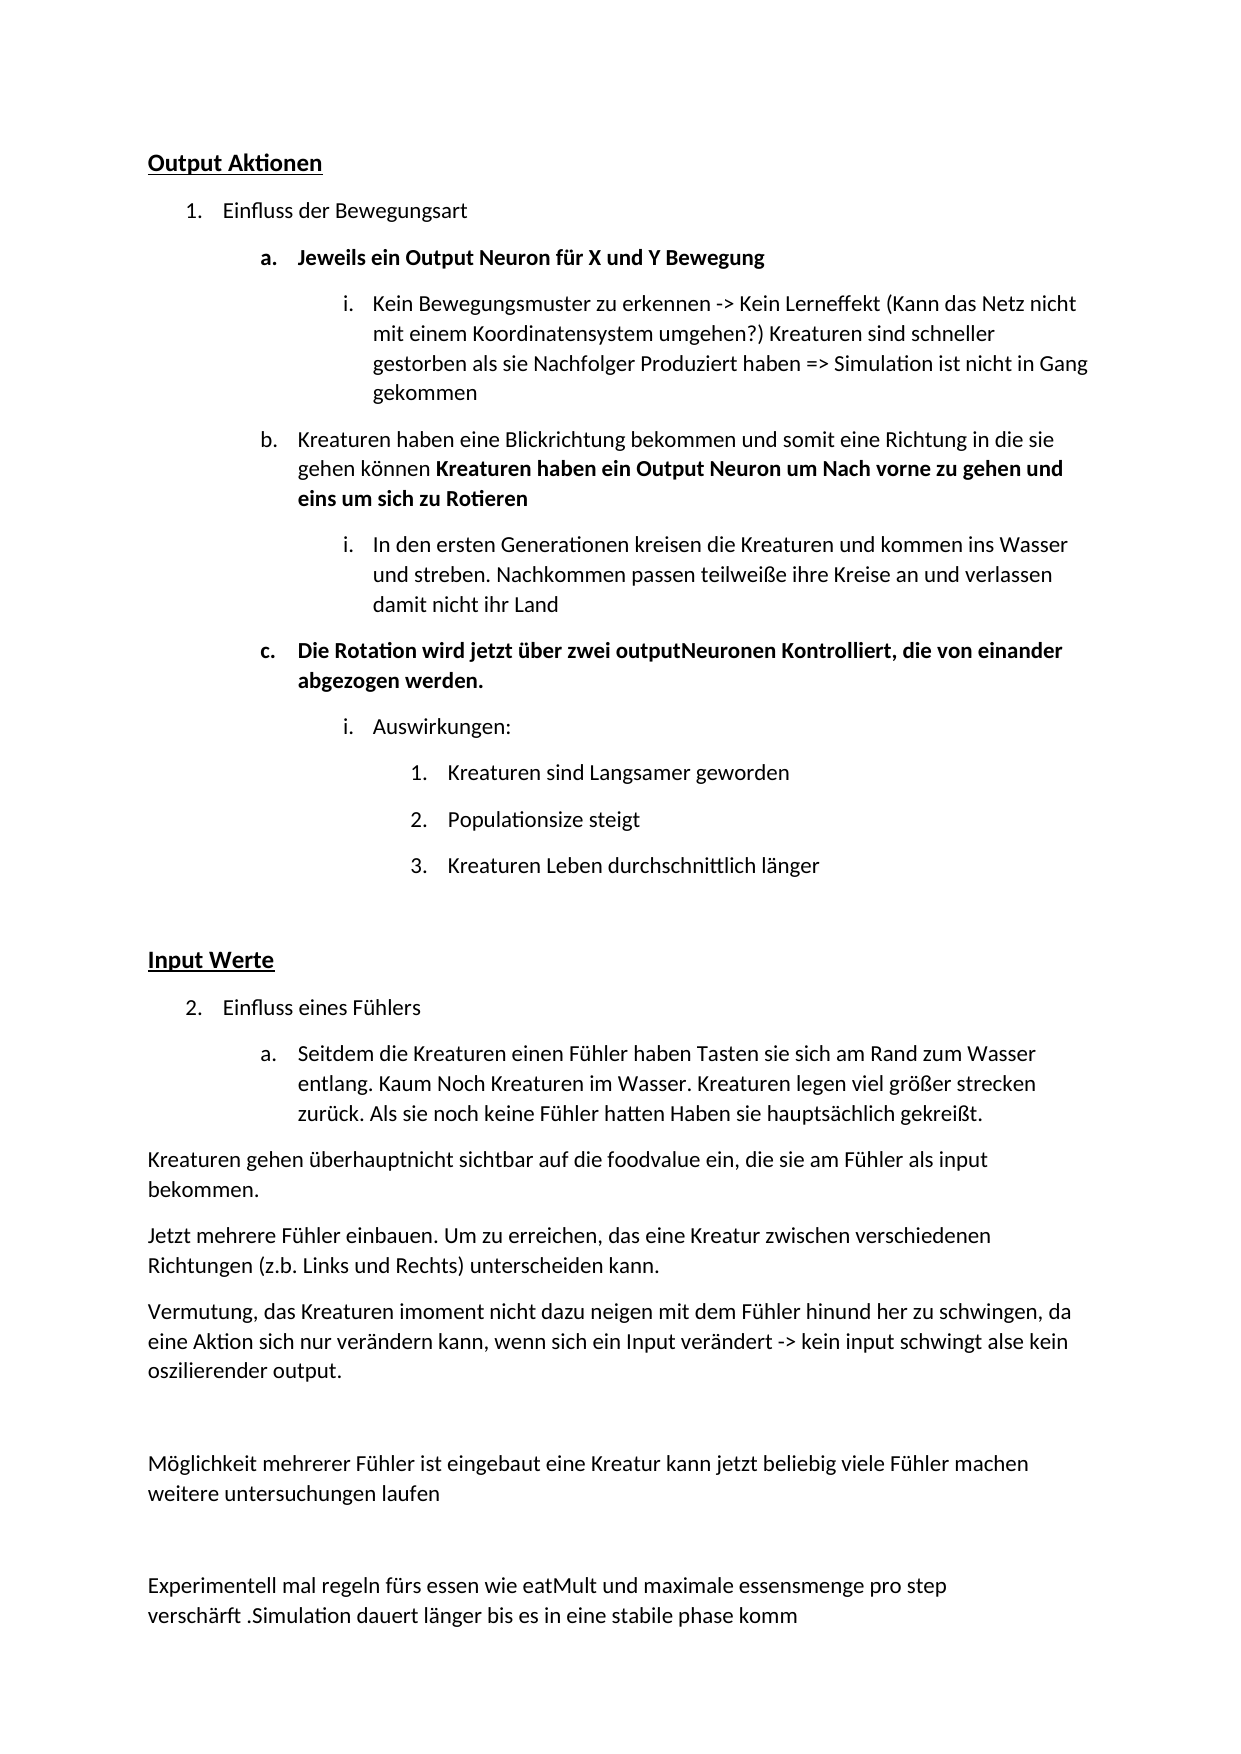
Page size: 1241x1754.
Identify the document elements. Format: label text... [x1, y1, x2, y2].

text Output Aktionen [148, 148, 1093, 178]
list Kreaturen Leben durchschnittlich länger [410, 851, 1093, 879]
list Jeweils ein Output Neuron für X und Y Bewegung [260, 243, 1093, 271]
text Kreaturen gehen überhauptnicht sichtbar auf die foodvalue ein, die sie am Fühler als input bekommen. [148, 1145, 1093, 1203]
list Kreaturen sind Langsamer geworden [410, 758, 1093, 787]
list Kreaturen haben eine Blickrichtung bekommen und somit eine Richtung in die sie gehen können Kreaturen haben ein Output Neuron um Nach vorne zu gehen und eins um sich zu Rotieren [260, 425, 1093, 512]
list Kein Bewegungsmuster zu erkennen -> Kein Lerneffekt (Kann das Netz nicht mit einem Koordinatensystem umgehen?) Kreaturen sind schneller gestorben als sie Nachfolger Produziert haben => Simulation ist nicht in Gang gekommen [354, 289, 1093, 406]
text Vermutung, das Kreaturen imoment nicht dazu neigen mit dem Fühler hinund her zu schwingen, da eine Aktion sich nur verändern kann, wenn sich ein Input verändert -> kein input schwingt alse kein oszilierender output. [148, 1297, 1093, 1384]
list Populationsize steigt [410, 805, 1093, 833]
text Möglichkeit mehrerer Fühler ist eingebaut eine Kreatur kann jetzt beliebig viele Fühler machen weitere untersuchungen laufen [148, 1449, 1093, 1507]
list Einfluss eines Fühlers [185, 993, 1093, 1021]
text Jetzt mehrere Fühler einbauen. Um zu erreichen, das eine Kreatur zwischen verschiedenen Richtungen (z.b. Links und Rechts) unterscheiden kann. [148, 1221, 1093, 1279]
list In den ersten Generationen kreisen die Kreaturen und kommen ins Wasser und streben. Nachkommen passen teilweiße ihre Kreise an und verlassen damit nicht ihr Land [354, 530, 1093, 618]
list Einfluss der Bewegungsart [185, 197, 1093, 224]
text Experimentell mal regeln fürs essen wie eatMult und maximale essensmenge pro step verschärft .Simulation dauert länger bis es in eine stabile phase komm [148, 1572, 1093, 1629]
text Input Werte [148, 944, 1093, 974]
list Auswirkungen: [354, 712, 1093, 740]
list Die Rotation wird jetzt über zwei outputNeuronen Kontrolliert, die von einander abgezogen werden. [260, 636, 1093, 694]
list Seitdem die Kreaturen einen Fühler haben Tasten sie sich am Rand zum Wasser entlang. Kaum Noch Kreaturen im Wasser. Kreaturen legen viel größer strecken zurück. Als sie noch keine Fühler hatten Haben sie hauptsächlich gekreißt. [260, 1039, 1093, 1127]
